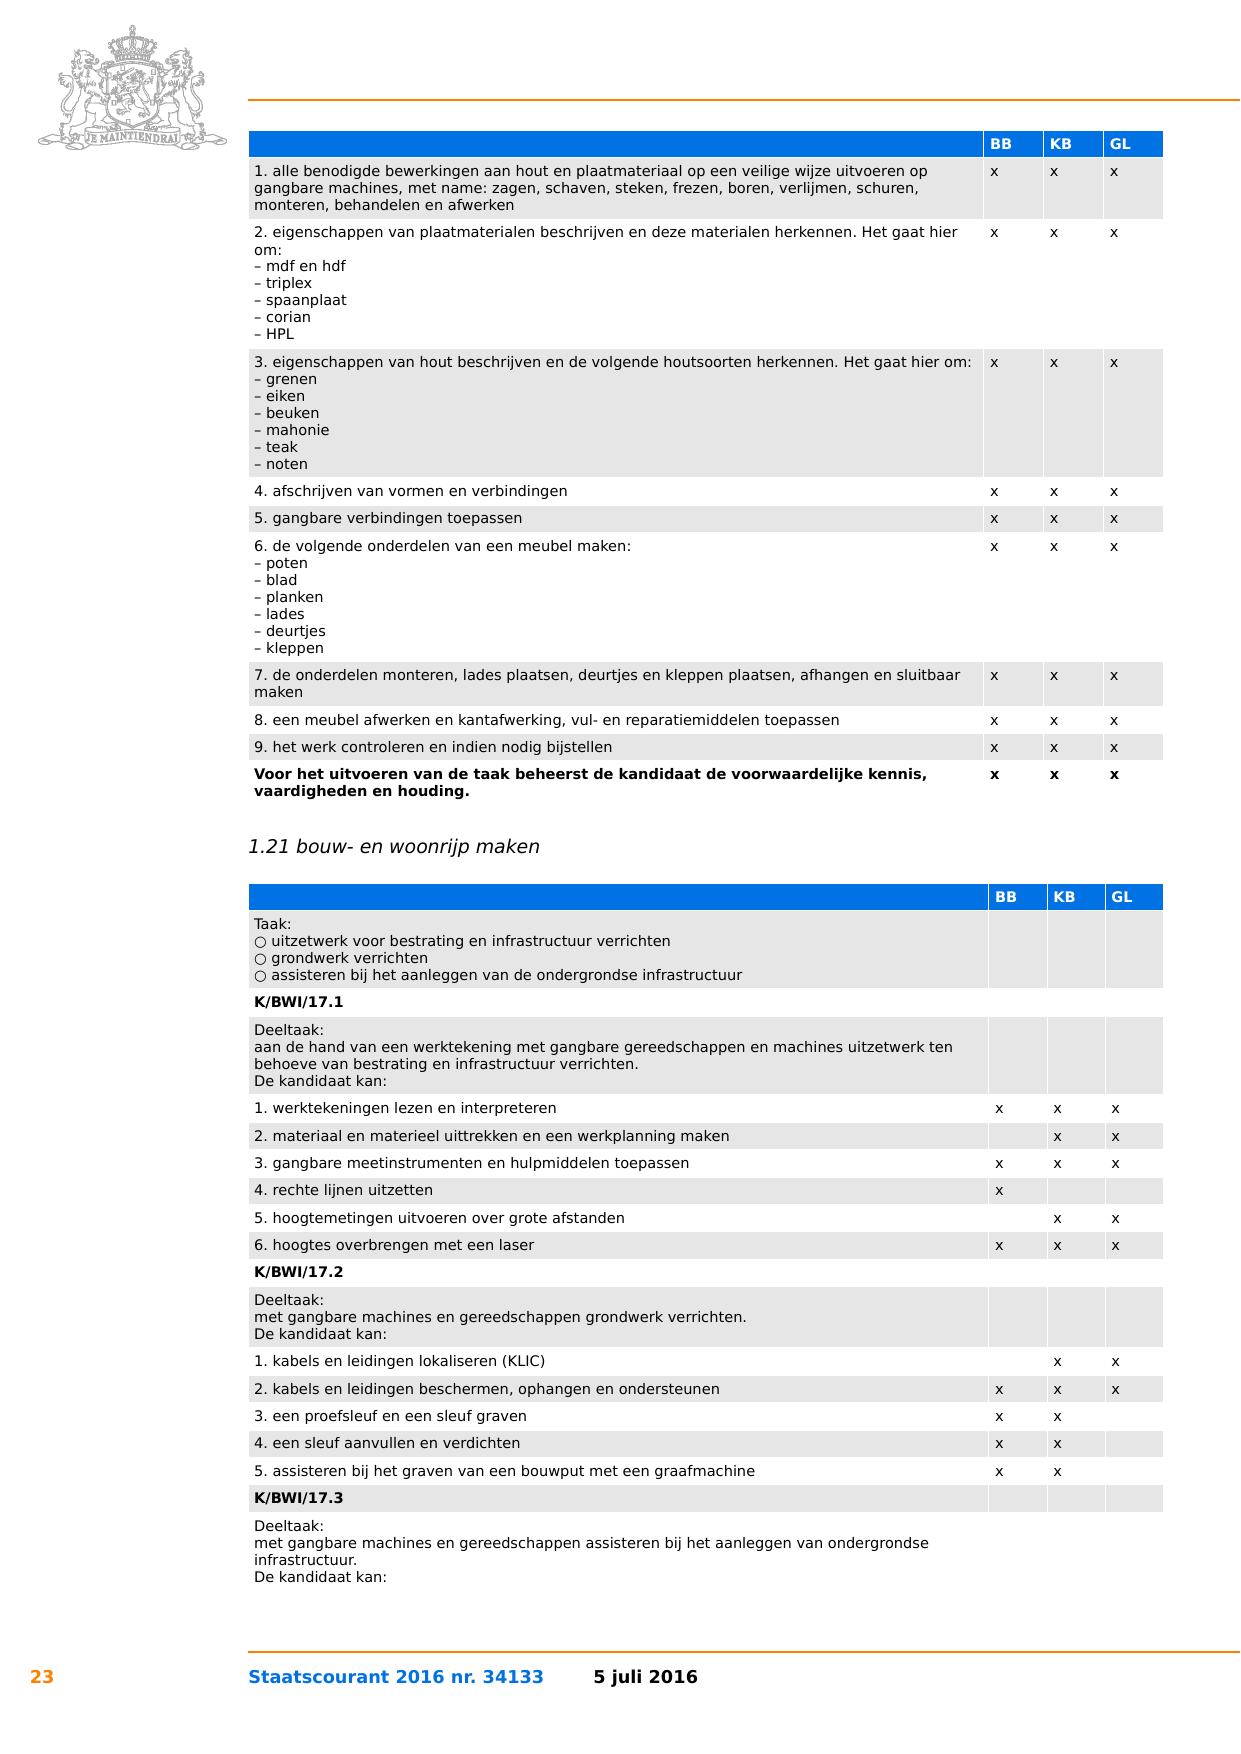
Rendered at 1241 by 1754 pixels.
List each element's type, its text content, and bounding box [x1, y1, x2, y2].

table_header [249, 131, 983, 157]
table_cell x [1044, 158, 1103, 219]
table_cell Deeltaak: met gangbare machines en gereedschappen grondwerk verrichten. De kandidaat kan: [249, 1287, 988, 1347]
table_cell x [1044, 506, 1103, 532]
table_cell [989, 1485, 1047, 1512]
table_cell x [1106, 1376, 1163, 1402]
table_cell x [1048, 1376, 1105, 1402]
table_cell 3. een proefsleuf en een sleuf graven [249, 1403, 988, 1429]
table_cell x [1048, 1403, 1105, 1429]
table_cell Deeltaak: met gangbare machines en gereedschappen assisteren bij het aanleggen van ondergrondse infrastructuur. De kandidaat kan: [249, 1513, 988, 1590]
table_cell x [1104, 349, 1163, 477]
table_cell x [984, 478, 1043, 504]
table_cell 5. gangbare verbindingen toepassen [249, 506, 983, 532]
table_cell [1106, 1017, 1163, 1094]
table_header BB [989, 884, 1047, 910]
table_cell 4. afschrijven van vormen en verbindingen [249, 478, 983, 504]
table_cell [989, 1349, 1047, 1375]
table_cell x [989, 1232, 1047, 1259]
table_cell [1106, 990, 1163, 1016]
table_cell x [1044, 478, 1103, 504]
table_cell 5. hoogtemetingen uitvoeren over grote afstanden [249, 1205, 988, 1231]
table_cell 2. kabels en leidingen beschermen, ophangen en ondersteunen [249, 1376, 988, 1402]
table_cell x [989, 1095, 1047, 1122]
table_cell K/BWI/17.3 [249, 1485, 988, 1512]
table_cell [989, 1123, 1047, 1149]
table_cell [1048, 1260, 1105, 1286]
table_cell x [1104, 158, 1163, 219]
table_cell [989, 1513, 1047, 1590]
table_cell x [1106, 1123, 1163, 1149]
table_cell x [1048, 1232, 1105, 1259]
table_cell [989, 1017, 1047, 1094]
table_cell x [1106, 1150, 1163, 1176]
table_cell x [984, 533, 1043, 661]
table_header KB [1044, 131, 1103, 157]
table_cell 8. een meubel afwerken en kantafwerking, vul- en reparatiemiddelen toepassen [249, 707, 983, 733]
table_header KB [1048, 884, 1105, 910]
table_cell x [989, 1431, 1047, 1457]
table_header BB [984, 131, 1043, 157]
table_cell x [1104, 506, 1163, 532]
table_cell x [984, 734, 1043, 760]
table_cell x [984, 506, 1043, 532]
table_cell [1048, 1178, 1105, 1204]
table_cell Deeltaak: aan de hand van een werktekening met gangbare gereedschappen en machines uitzetwerk ten behoeve van bestrating en infrastructuur verrichten. De kandidaat kan: [249, 1017, 988, 1094]
table_cell x [1044, 349, 1103, 477]
table_cell K/BWI/17.2 [249, 1260, 988, 1286]
table_cell x [1048, 1205, 1105, 1231]
picture [38, 25, 227, 150]
table_cell x [1044, 707, 1103, 733]
table_cell 5. assisteren bij het graven van een bouwput met een graafmachine [249, 1458, 988, 1484]
table_cell x [1106, 1349, 1163, 1375]
table_cell [989, 990, 1047, 1016]
table_cell [1048, 1287, 1105, 1347]
table_cell 6. hoogtes overbrengen met een laser [249, 1232, 988, 1259]
table_cell 2. materiaal en materieel uittrekken en een werkplanning maken [249, 1123, 988, 1149]
table_cell 1. alle benodigde bewerkingen aan hout en plaatmateriaal op een veilige wijze uitvoeren op gangbare machines, met name: zagen, schaven, steken, frezen, boren, verlijmen, schuren, monteren, behandelen en afwerken [249, 158, 983, 219]
table_cell x [984, 662, 1043, 706]
table_header [249, 884, 988, 910]
table_cell [1106, 1403, 1163, 1429]
table_cell x [1048, 1123, 1105, 1149]
table_cell [1048, 1513, 1105, 1590]
table_cell 1. kabels en leidingen lokaliseren (KLIC) [249, 1349, 988, 1375]
table_cell 3. eigenschappen van hout beschrijven en de volgende houtsoorten herkennen. Het gaat hier om: – grenen – eiken – beuken – mahonie – teak – noten [249, 349, 983, 477]
table_cell 4. een sleuf aanvullen en verdichten [249, 1431, 988, 1457]
table_cell Voor het uitvoeren van de taak beheerst de kandidaat de voorwaardelijke kennis, vaardigheden en houding. [249, 761, 983, 805]
table_cell x [989, 1150, 1047, 1176]
table_cell x [1048, 1349, 1105, 1375]
table_cell x [984, 349, 1043, 477]
table_cell x [1106, 1095, 1163, 1122]
table_cell x [1044, 533, 1103, 661]
table_cell x [1044, 662, 1103, 706]
table_cell x [1044, 734, 1103, 760]
table_cell x [989, 1458, 1047, 1484]
table_cell [989, 1205, 1047, 1231]
table_cell x [1104, 734, 1163, 760]
table_cell 7. de onderdelen monteren, lades plaatsen, deurtjes en kleppen plaatsen, afhangen en sluitbaar maken [249, 662, 983, 706]
table_header GL [1106, 884, 1163, 910]
table_cell x [1106, 1205, 1163, 1231]
table_cell x [1044, 220, 1103, 348]
table_cell x [1104, 707, 1163, 733]
table_cell [1106, 1485, 1163, 1512]
table_cell x [1048, 1150, 1105, 1176]
table_cell [1106, 1178, 1163, 1204]
table_cell K/BWI/17.1 [249, 990, 988, 1016]
table_cell [1106, 1260, 1163, 1286]
table_cell [989, 1260, 1047, 1286]
subtitle 1.21 bouw- en woonrijp maken [248, 836, 1163, 858]
table_cell 2. eigenschappen van plaatmaterialen beschrijven en deze materialen herkennen. Het gaat hier om: – mdf en hdf – triplex – spaanplaat – corian – HPL [249, 220, 983, 348]
table_cell x [989, 1178, 1047, 1204]
table_cell [989, 1287, 1047, 1347]
table_header GL [1104, 131, 1163, 157]
table_cell [1106, 1458, 1163, 1484]
table_cell x [1048, 1431, 1105, 1457]
table_cell [1106, 911, 1163, 988]
table_cell 1. werktekeningen lezen en interpreteren [249, 1095, 988, 1122]
table_cell [1106, 1431, 1163, 1457]
table_cell x [1106, 1232, 1163, 1259]
table_cell [1048, 911, 1105, 988]
table_cell x [984, 761, 1043, 805]
table_cell x [1104, 220, 1163, 348]
table_cell [989, 911, 1047, 988]
table_cell 4. rechte lijnen uitzetten [249, 1178, 988, 1204]
table_cell x [984, 707, 1043, 733]
table_cell x [1044, 761, 1103, 805]
table_cell x [1048, 1095, 1105, 1122]
table_cell [1106, 1287, 1163, 1347]
table_cell x [1104, 478, 1163, 504]
table_cell x [984, 158, 1043, 219]
table_cell [1106, 1513, 1163, 1590]
table_cell x [989, 1403, 1047, 1429]
table_cell x [1104, 533, 1163, 661]
table_cell x [1104, 761, 1163, 805]
table_cell x [984, 220, 1043, 348]
table_cell x [1048, 1458, 1105, 1484]
table_cell [1048, 1017, 1105, 1094]
table_cell [1048, 990, 1105, 1016]
table_cell [1048, 1485, 1105, 1512]
table_cell Taak: ○ uitzetwerk voor bestrating en infrastructuur verrichten ○ grondwerk verrichten ○ assisteren bij het aanleggen van de ondergrondse infrastructuur [249, 911, 988, 988]
table_cell x [989, 1376, 1047, 1402]
table_cell 9. het werk controleren en indien nodig bijstellen [249, 734, 983, 760]
table_cell x [1104, 662, 1163, 706]
table_cell 6. de volgende onderdelen van een meubel maken: – poten – blad – planken – lades – deurtjes – kleppen [249, 533, 983, 661]
table_cell 3. gangbare meetinstrumenten en hulpmiddelen toepassen [249, 1150, 988, 1176]
